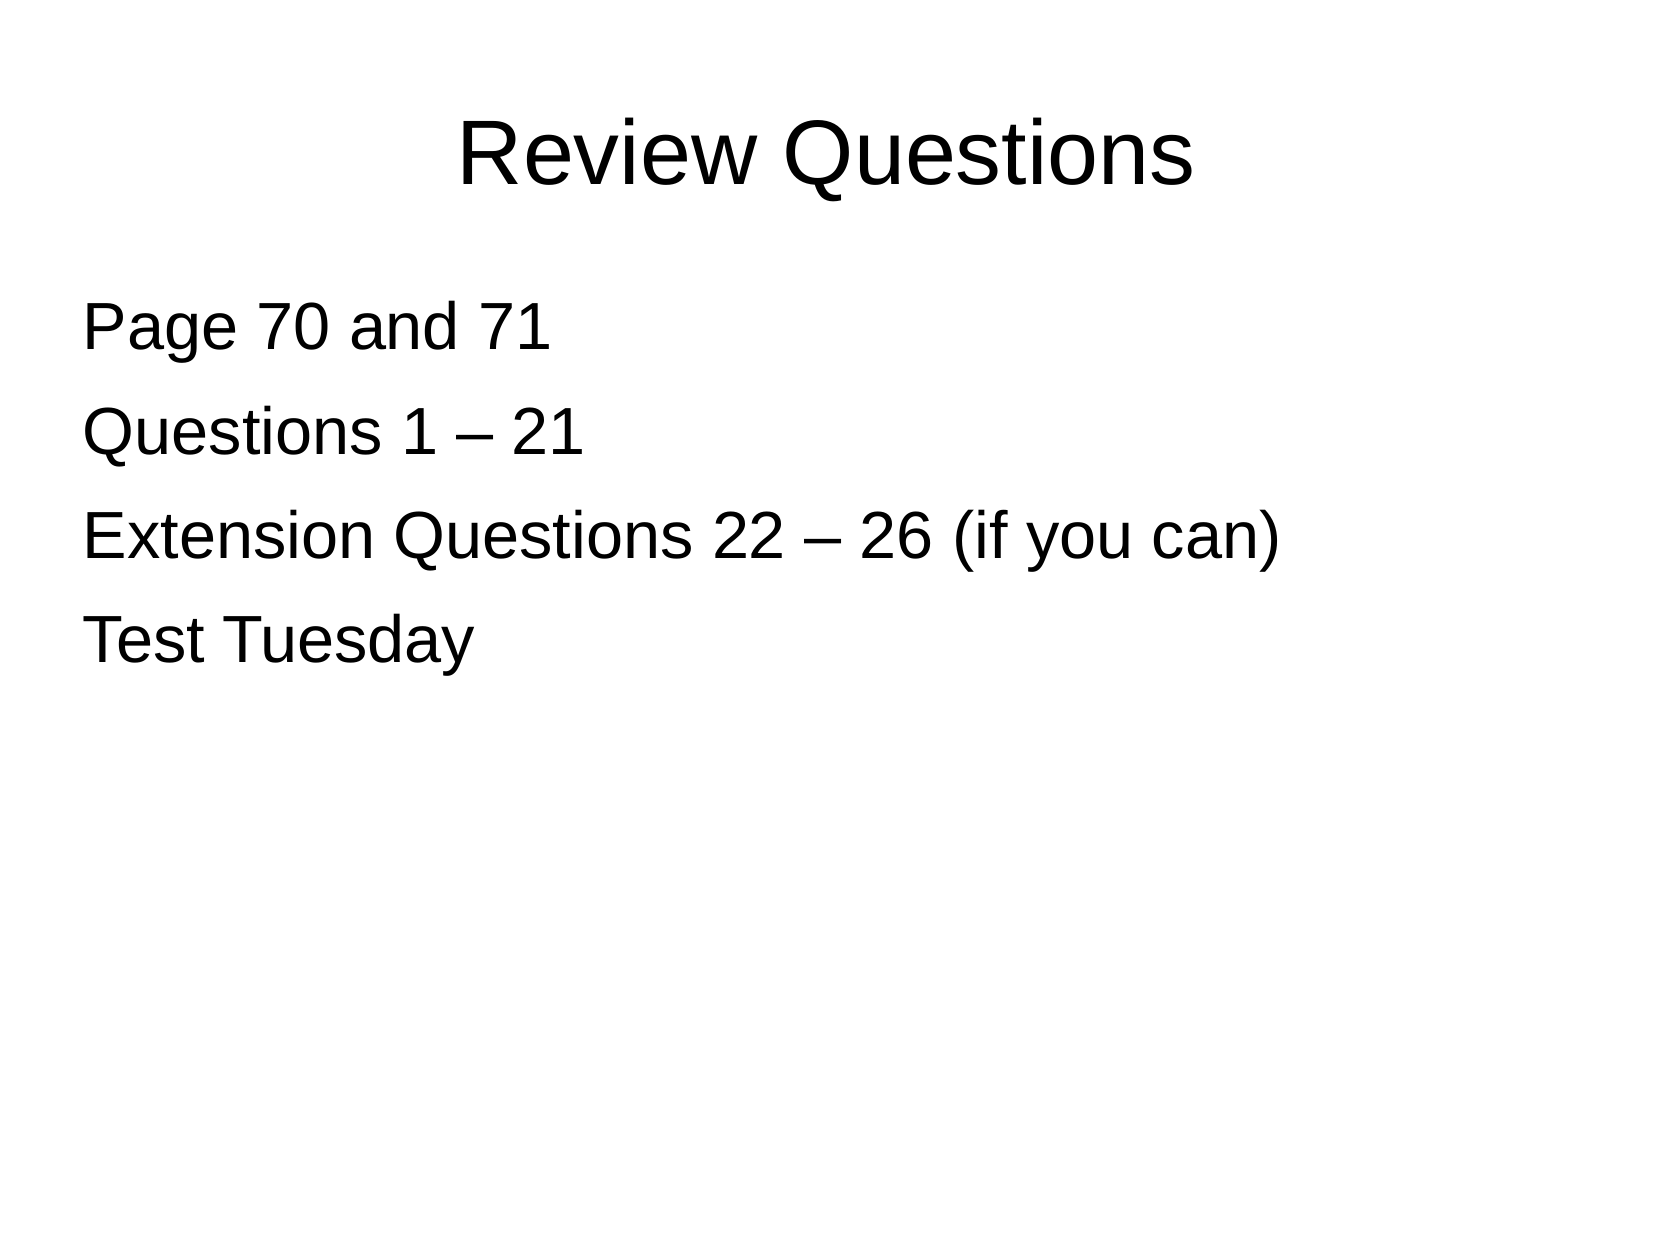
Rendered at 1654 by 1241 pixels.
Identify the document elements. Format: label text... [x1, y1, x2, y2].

list Page 70 and 71 Questions 1 – 21 Extension Questions 22 – 26 (if you can) Test Tuesday [82, 289, 1571, 1094]
title Review Questions [82, 49, 1571, 257]
